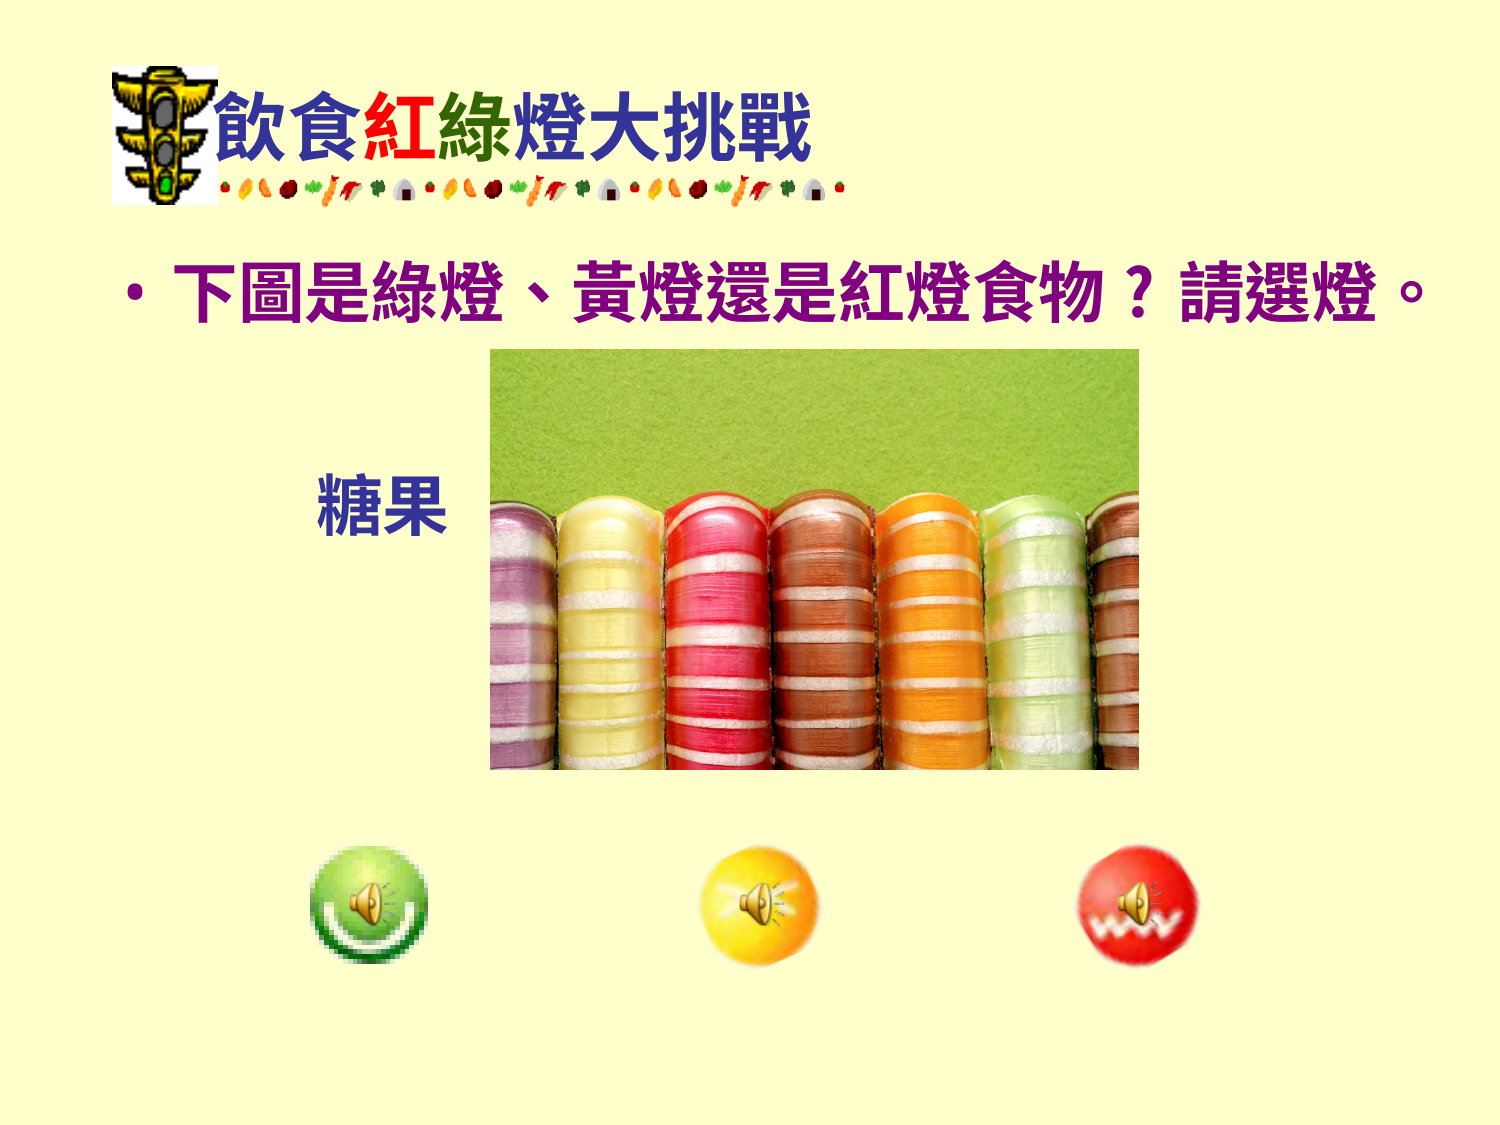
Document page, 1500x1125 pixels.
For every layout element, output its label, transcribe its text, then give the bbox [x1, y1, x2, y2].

list 下圖是綠燈、黃燈還是紅燈食物?請選燈。 [100, 243, 1436, 351]
picture [673, 822, 850, 988]
picture [1048, 817, 1231, 992]
picture [301, 846, 443, 964]
text_box 飲食紅綠燈大挑戰 [194, 78, 868, 173]
picture [112, 66, 847, 209]
picture [490, 349, 1139, 770]
text_box 糖果 [301, 456, 465, 552]
